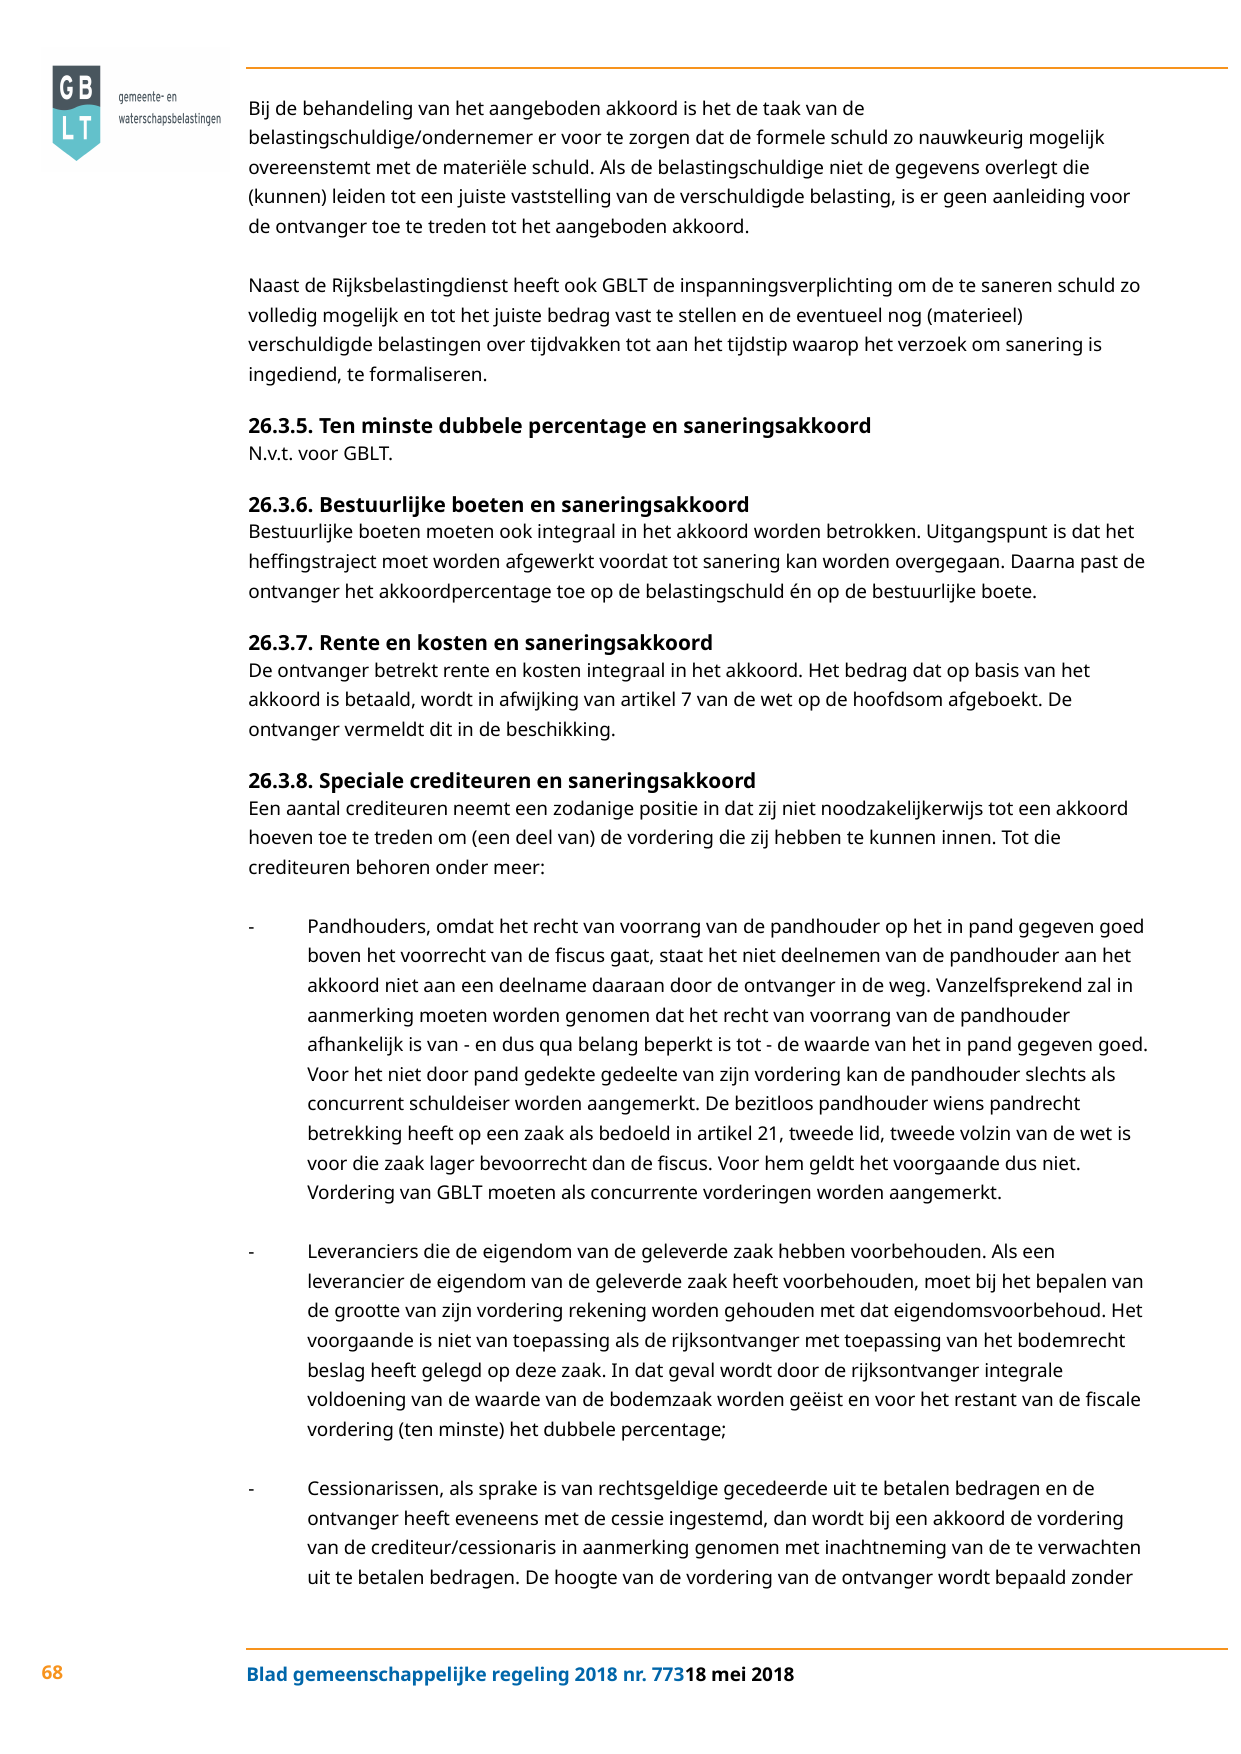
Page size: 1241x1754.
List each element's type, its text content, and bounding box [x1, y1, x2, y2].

picture [41, 47, 231, 172]
text 26.3.8. Speciale crediteuren en saneringsakkoord [248, 766, 1152, 795]
text N.v.t. voor GBLT. [248, 440, 1152, 466]
list Cessionarissen, als sprake is van rechtsgeldige gecedeerde uit te betalen bedragen en de ontvanger heeft eveneens met de cessie ingestemd, dan wordt bij een akkoord de vordering van de crediteur/cessionaris in aanmerking genomen met inachtneming van de te verwachten uit te betalen bedragen. De hoogte van de vordering van de ontvanger wordt bepaald zonder [248, 1475, 1152, 1590]
text 26.3.7. Rente en kosten en saneringsakkoord [248, 628, 1152, 657]
list Leveranciers die de eigendom van de geleverde zaak hebben voorbehouden. Als een leverancier de eigendom van de geleverde zaak heeft voorbehouden, moet bij het bepalen van de grootte van zijn vordering rekening worden gehouden met dat eigendomsvoorbehoud. Het voorgaande is niet van toepassing als de rijksontvanger met toepassing van het bodemrecht beslag heeft gelegd op deze zaak. In dat geval wordt door de rijksontvanger integrale voldoening van de waarde van de bodemzaak worden geëist en voor het restant van de fiscale vordering (ten minste) het dubbele percentage; [248, 1238, 1152, 1442]
text Bij de behandeling van het aangeboden akkoord is het de taak van de belastingschuldige/ondernemer er voor te zorgen dat de formele schuld zo nauwkeurig mogelijk overeenstemt met de materiële schuld. Als de belastingschuldige niet de gegevens overlegt die (kunnen) leiden tot een juiste vaststelling van de verschuldigde belasting, is er geen aanleiding voor de ontvanger toe te treden tot het aangeboden akkoord. [248, 95, 1152, 239]
text 26.3.5. Ten minste dubbele percentage en saneringsakkoord [248, 411, 1152, 440]
list Pandhouders, omdat het recht van voorrang van de pandhouder op het in pand gegeven goed boven het voorrecht van de fiscus gaat, staat het niet deelnemen van de pandhouder aan het akkoord niet aan een deelname daaraan door de ontvanger in de weg. Vanzelfsprekend zal in aanmerking moeten worden genomen dat het recht van voorrang van de pandhouder afhankelijk is van - en dus qua belang beperkt is tot - de waarde van het in pand gegeven goed. Voor het niet door pand gedekte gedeelte van zijn vordering kan de pandhouder slechts als concurrent schuldeiser worden aangemerkt. De bezitloos pandhouder wiens pandrecht betrekking heeft op een zaak als bedoeld in artikel 21, tweede lid, tweede volzin van de wet is voor die zaak lager bevoorrecht dan de fiscus. Voor hem geldt het voorgaande dus niet. Vordering van GBLT moeten als concurrente vorderingen worden aangemerkt. [248, 913, 1152, 1205]
text Een aantal crediteuren neemt een zodanige positie in dat zij niet noodzakelijkerwijs tot een akkoord hoeven toe te treden om (een deel van) de vordering die zij hebben te kunnen innen. Tot die crediteuren behoren onder meer: [248, 795, 1152, 880]
text De ontvanger betrekt rente en kosten integraal in het akkoord. Het bedrag dat op basis van het akkoord is betaald, wordt in afwijking van artikel 7 van de wet op de hoofdsom afgeboekt. De ontvanger vermeldt dit in de beschikking. [248, 657, 1152, 742]
text Naast de Rijksbelastingdienst heeft ook GBLT de inspanningsverplichting om de te saneren schuld zo volledig mogelijk en tot het juiste bedrag vast te stellen en de eventueel nog (materieel) verschuldigde belastingen over tijdvakken tot aan het tijdstip waarop het verzoek om sanering is ingediend, te formaliseren. [248, 272, 1152, 387]
text Bestuurlijke boeten moeten ook integraal in het akkoord worden betrokken. Uitgangspunt is dat het heffingstraject moet worden afgewerkt voordat tot sanering kan worden overgegaan. Daarna past de ontvanger het akkoordpercentage toe op de belastingschuld én op de bestuurlijke boete. [248, 519, 1152, 604]
text 26.3.6. Bestuurlijke boeten en saneringsakkoord [248, 490, 1152, 519]
